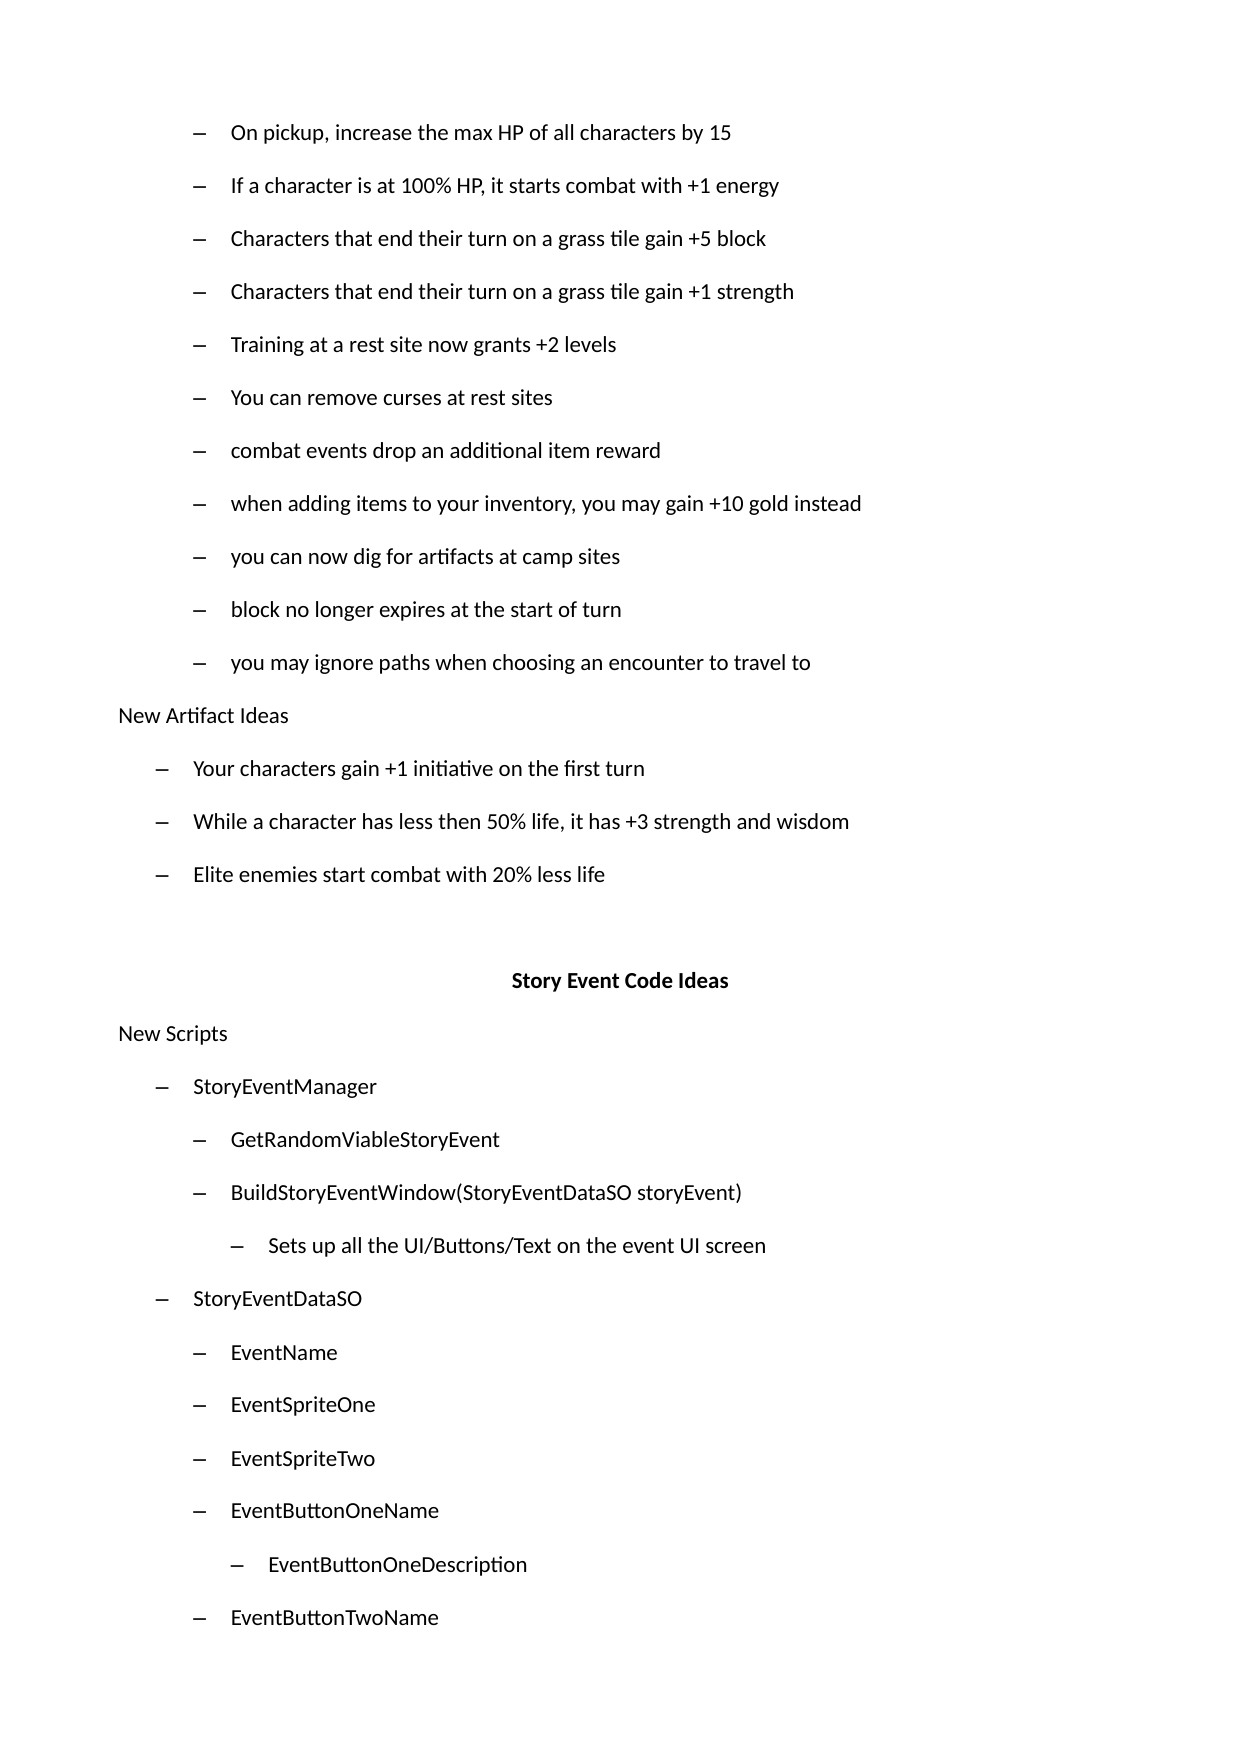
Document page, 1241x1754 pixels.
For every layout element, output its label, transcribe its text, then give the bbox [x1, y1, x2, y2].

list BuildStoryEventWindow(StoryEventDataSO storyEvent) [193, 1178, 1122, 1207]
list Characters that end their turn on a grass tile gain +1 strength [193, 277, 1122, 305]
list Characters that end their turn on a grass tile gain +5 block [193, 224, 1122, 252]
text New Scripts [118, 1019, 1122, 1047]
list block no longer expires at the start of turn [193, 595, 1122, 623]
list You can remove curses at rest sites [193, 383, 1122, 411]
list EventName [193, 1338, 1122, 1366]
list when adding items to your inventory, you may gain +10 gold instead [193, 489, 1122, 517]
list StoryEventDataSO [156, 1284, 1122, 1313]
list StoryEventManager [156, 1072, 1122, 1101]
list If a character is at 100% HP, it starts combat with +1 energy [193, 171, 1122, 199]
list Elite enemies start combat with 20% less life [156, 860, 1122, 888]
list While a character has less then 50% life, it has +3 strength and wisdom [156, 807, 1122, 835]
list Training at a rest site now grants +2 levels [193, 330, 1122, 358]
list you can now dig for artifacts at camp sites [193, 542, 1122, 570]
list On pickup, increase the max HP of all characters by 15 [193, 118, 1122, 146]
list Your characters gain +1 initiative on the first turn [156, 754, 1122, 782]
list EventSpriteTwo [193, 1444, 1122, 1472]
list EventButtonTwoName [193, 1603, 1122, 1631]
list you may ignore paths when choosing an encounter to travel to [193, 648, 1122, 676]
list Sets up all the UI/Buttons/Text on the event UI screen [231, 1232, 1122, 1259]
list EventSpriteOne [193, 1391, 1122, 1419]
list EventButtonOneDescription [231, 1550, 1122, 1578]
list EventButtonOneName [193, 1497, 1122, 1525]
list combat events drop an additional item reward [193, 436, 1122, 464]
text Story Event Code Ideas [118, 966, 1122, 994]
list GetRandomViableStoryEvent [193, 1126, 1122, 1153]
text New Artifact Ideas [118, 701, 1122, 729]
